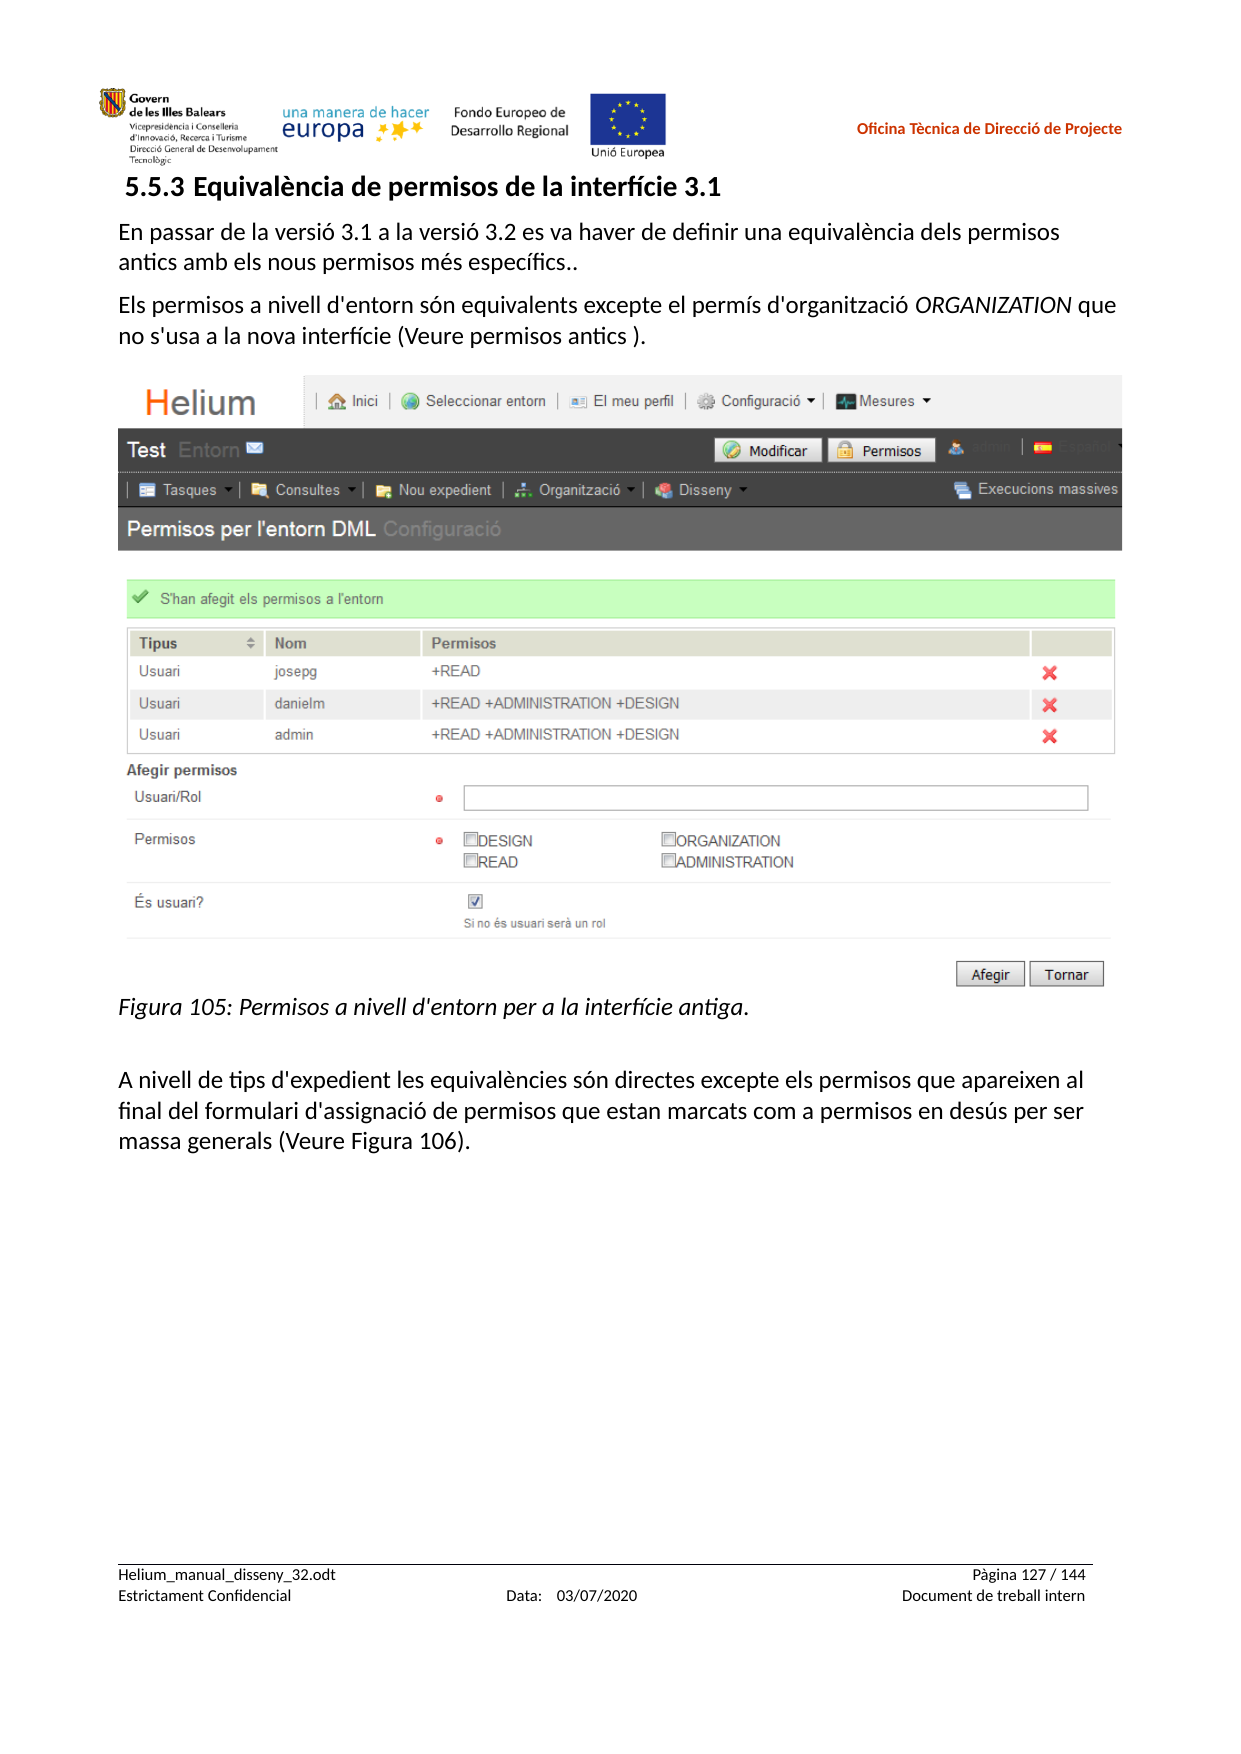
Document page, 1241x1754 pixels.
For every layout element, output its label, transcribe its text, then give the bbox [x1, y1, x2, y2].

text Figura 105: Permisos a nivell d'entorn per a la interfície antiga. [118, 991, 1122, 1021]
text En passar de la versió 3.1 a la versió 3.2 es va haver de definir una equivalència dels permisos antics amb els nous permisos més específics.. [118, 216, 1122, 277]
picture [118, 375, 1123, 991]
subtitle Equivalència de permisos de la interfície 3.1 [118, 168, 1122, 203]
text Els permisos a nivell d'entorn són equivalents excepte el permís d'organització ORGANIZATION que no s'usa a la nova interfície (Veure permisos antics ). [118, 289, 1122, 351]
text A nivell de tips d'expedient les equivalències són directes excepte els permisos que apareixen al final del formulari d'assignació de permisos que estan marcats com a permisos en desús per ser massa generals (Veure Figura 106). [118, 1064, 1122, 1156]
picture [99, 87, 668, 166]
